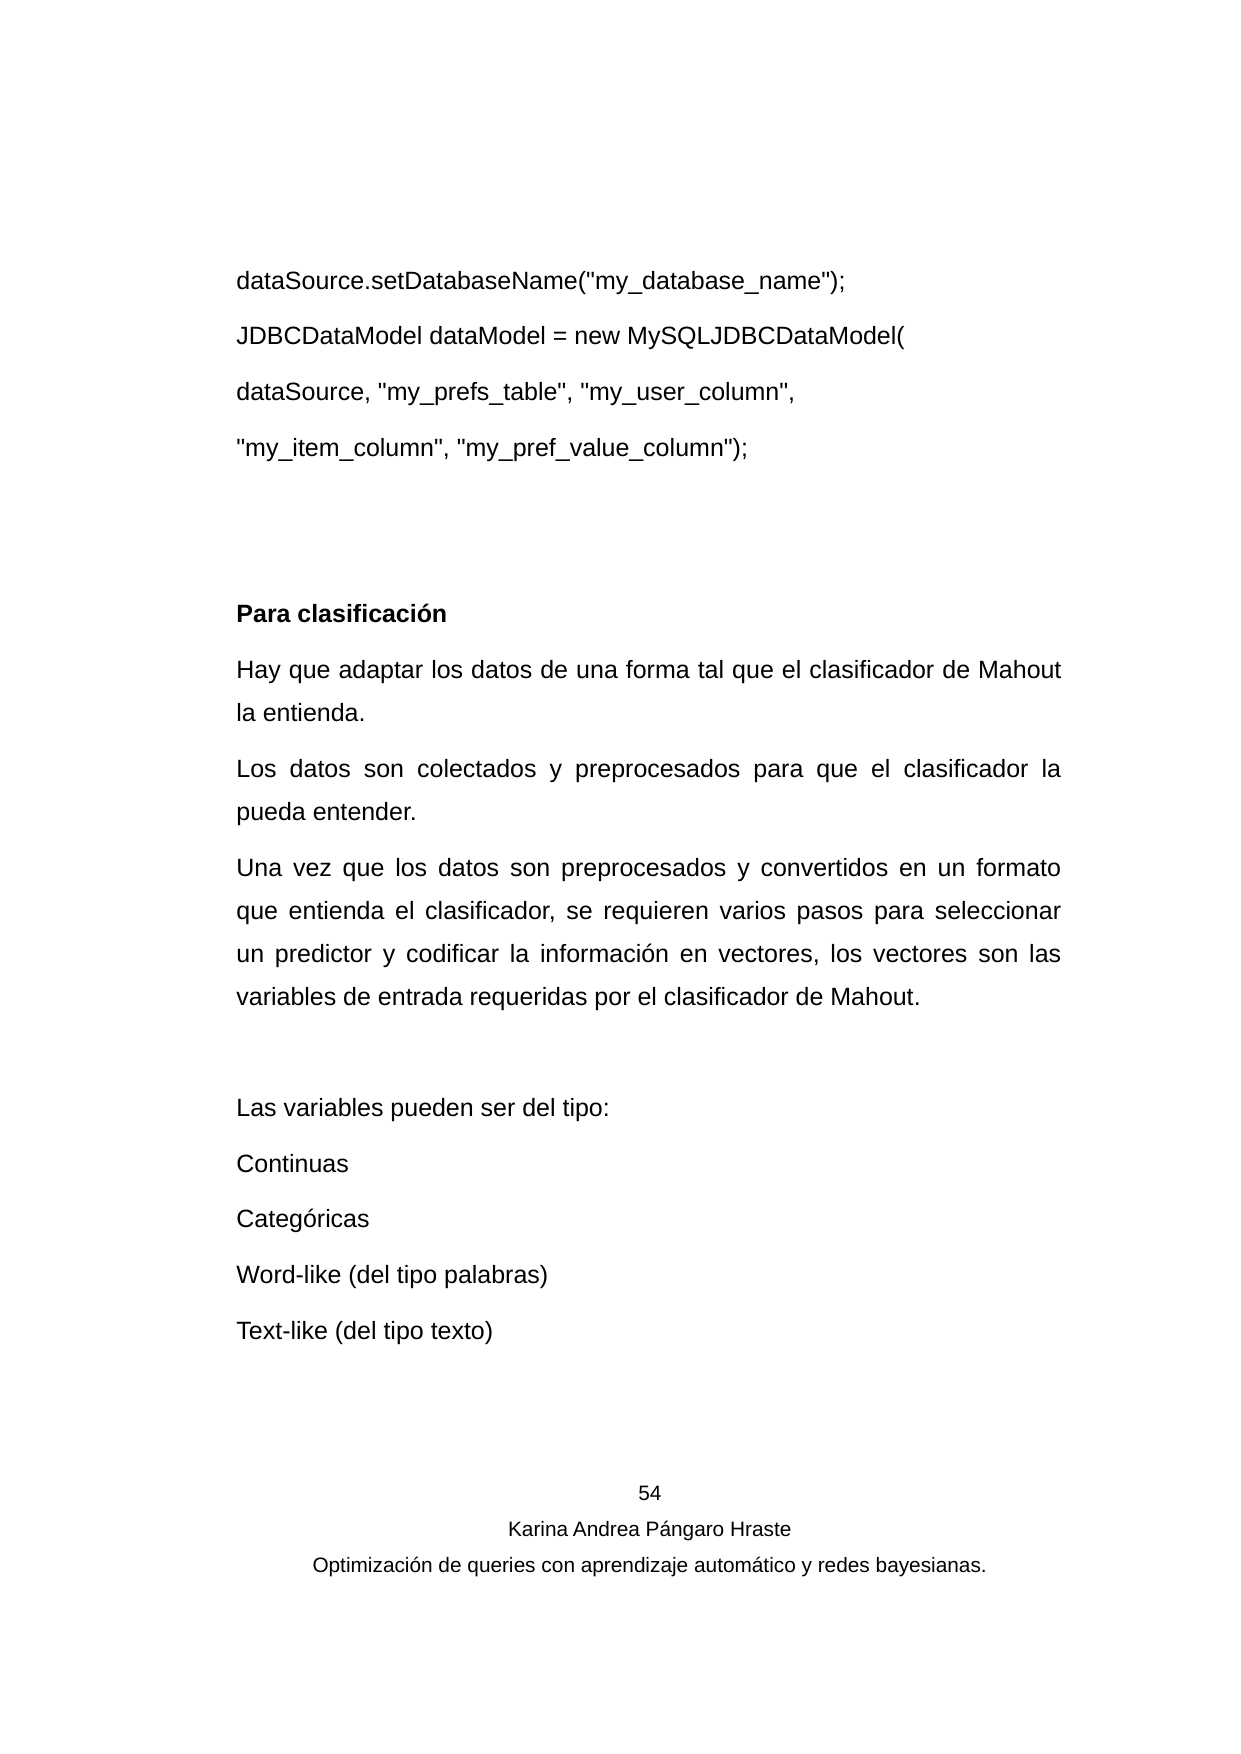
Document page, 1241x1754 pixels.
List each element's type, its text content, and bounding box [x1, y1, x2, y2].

text "my_item_column", "my_pref_value_column"); [236, 433, 1063, 461]
text dataSource, "my_prefs_table", "my_user_column", [236, 377, 1063, 406]
text Una vez que los datos son preprocesados y convertidos en un formato que entienda el clasificador, se requieren varios pasos para seleccionar un predictor y codificar la información en vectores, los vectores son las variables de entrada requeridas por el clasificador de Mahout. [236, 853, 1063, 1011]
text Para clasificación [236, 599, 1063, 628]
text dataSource.setDatabaseName("my_database_name"); [236, 266, 1063, 294]
text Hay que adaptar los datos de una forma tal que el clasificador de Mahout la entienda. [236, 655, 1063, 727]
text Categóricas [236, 1204, 1063, 1233]
text Continuas [236, 1149, 1063, 1178]
text Los datos son colectados y preprocesados para que el clasificador la pueda entender. [236, 754, 1063, 826]
text JDBCDataModel dataModel = new MySQLJDBCDataModel( [236, 321, 1063, 350]
text Text-like (del tipo texto) [236, 1316, 1063, 1344]
text Word-like (del tipo palabras) [236, 1260, 1063, 1289]
text Las variables pueden ser del tipo: [236, 1093, 1063, 1122]
